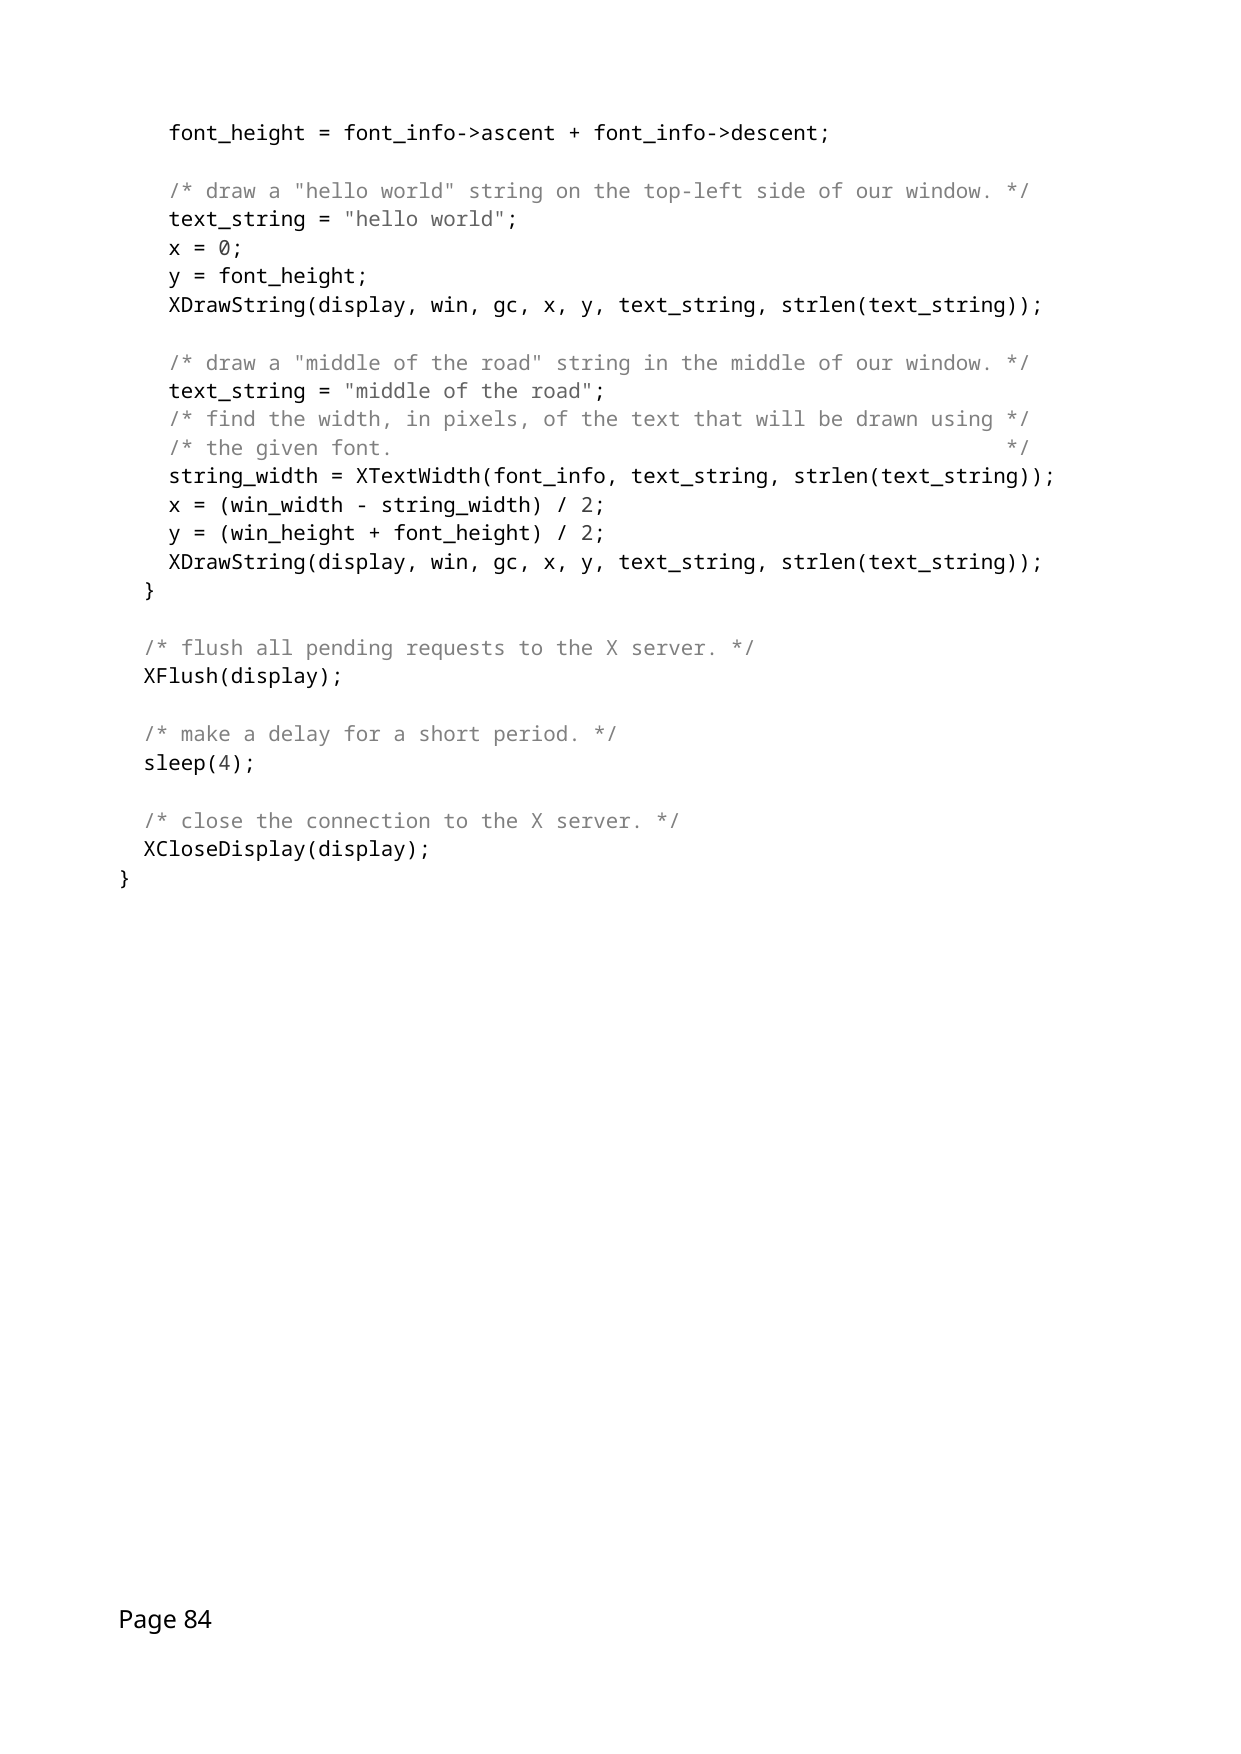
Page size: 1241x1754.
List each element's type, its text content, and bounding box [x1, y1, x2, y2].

text /* make a delay for a short period. */ [118, 719, 1122, 748]
text /* close the connection to the X server. */ [118, 806, 1122, 834]
text string_width = XTextWidth(font_info, text_string, strlen(text_string)); [118, 461, 1122, 490]
text XDrawString(display, win, gc, x, y, text_string, strlen(text_string)); [118, 547, 1122, 575]
text } [118, 863, 1122, 891]
text /* find the width, in pixels, of the text that will be drawn using */ [118, 404, 1122, 433]
text XFlush(display); [118, 662, 1122, 690]
text XDrawString(display, win, gc, x, y, text_string, strlen(text_string)); [118, 290, 1122, 318]
text x = (win_width - string_width) / 2; [118, 490, 1122, 518]
text sleep(4); [118, 748, 1122, 776]
text text_string = "hello world"; [118, 204, 1122, 233]
text x = 0; [118, 233, 1122, 261]
text font_height = font_info->ascent + font_info->descent; [118, 118, 1122, 147]
text y = font_height; [118, 261, 1122, 290]
text /* draw a "hello world" string on the top-left side of our window. */ [118, 176, 1122, 204]
text y = (win_height + font_height) / 2; [118, 518, 1122, 547]
text /* flush all pending requests to the X server. */ [118, 633, 1122, 662]
text } [118, 575, 1122, 604]
text /* the given font. */ [118, 433, 1122, 461]
text text_string = "middle of the road"; [118, 376, 1122, 404]
text XCloseDisplay(display); [118, 834, 1122, 863]
text /* draw a "middle of the road" string in the middle of our window. */ [118, 348, 1122, 376]
